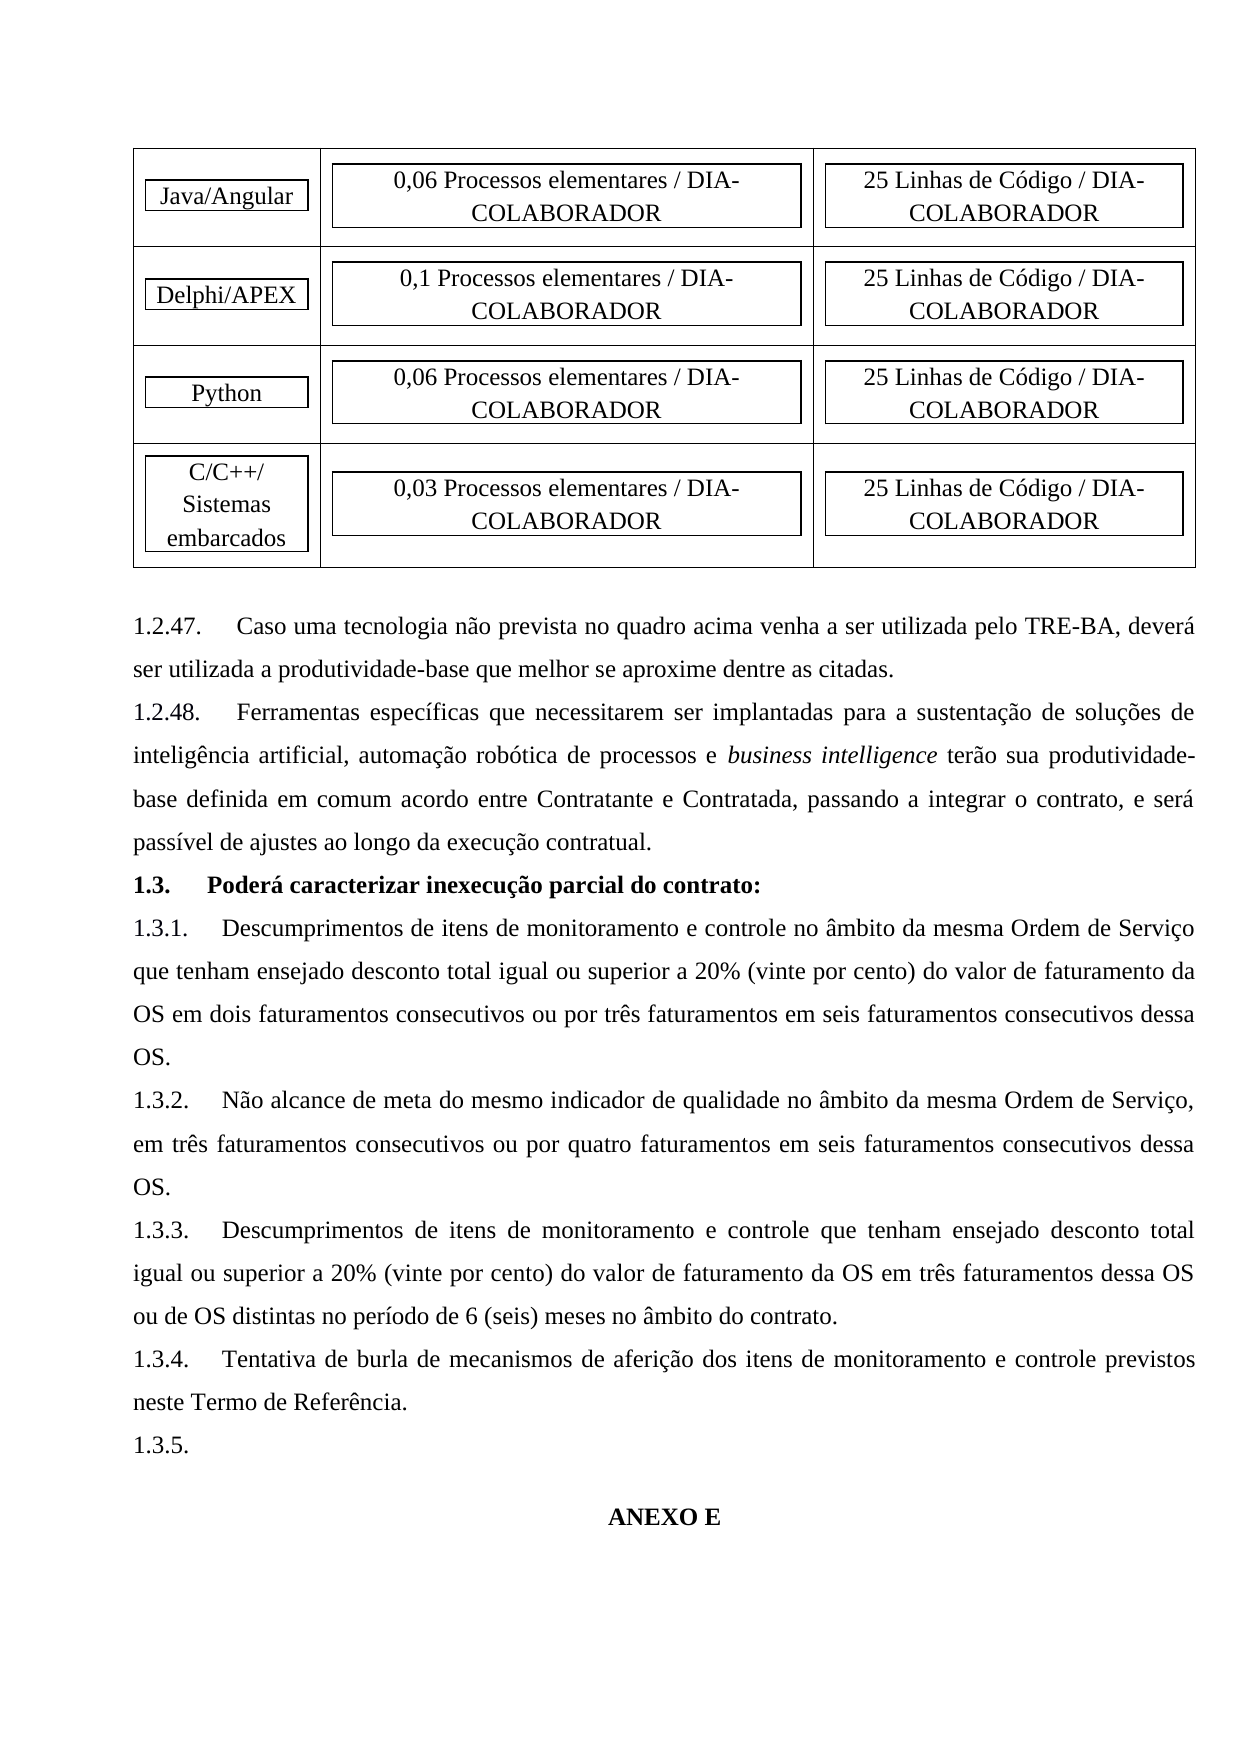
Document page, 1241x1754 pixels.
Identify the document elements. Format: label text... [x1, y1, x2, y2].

table_cell 25 Linhas de Código / DIA-COLABORADOR [814, 444, 1195, 567]
list Ferramentas específicas que necessitarem ser implantadas para a sustentação de soluções de inteligência artificial, automação robótica de processos e business intelligence terão sua produtividade-base definida em comum acordo entre Contratante e Contratada, passando a integrar o contrato, e será passível de ajustes ao longo da execução contratual. [133, 697, 1196, 856]
list Descumprimentos de itens de monitoramento e controle no âmbito da mesma Ordem de Serviço que tenham ensejado desconto total igual ou superior a 20% (vinte por cento) do valor de faturamento da OS em dois faturamentos consecutivos ou por três faturamentos em seis faturamentos consecutivos dessa OS. [133, 913, 1196, 1071]
table_cell 0,1 Processos elementares / DIA-COLABORADOR [321, 247, 813, 344]
list Descumprimentos de itens de monitoramento e controle que tenham ensejado desconto total igual ou superior a 20% (vinte por cento) do valor de faturamento da OS em três faturamentos dessa OS ou de OS distintas no período de 6 (seis) meses no âmbito do contrato. [133, 1215, 1196, 1330]
table_cell C/C++/Sistemas embarcados [134, 444, 320, 567]
list Caso uma tecnologia não prevista no quadro acima venha a ser utilizada pelo TRE-BA, deverá ser utilizada a produtividade-base que melhor se aproxime dentre as citadas. [133, 611, 1196, 683]
table_cell 25 Linhas de Código / DIA-COLABORADOR [814, 149, 1195, 246]
table_cell 25 Linhas de Código / DIA-COLABORADOR [814, 247, 1195, 344]
list Tentativa de burla de mecanismos de aferição dos itens de monitoramento e controle previstos neste Termo de Referência. [133, 1344, 1196, 1416]
table_cell 0,06 Processos elementares / DIA-COLABORADOR [321, 346, 813, 443]
text ANEXO E [133, 1502, 1196, 1531]
table_cell Java/Angular [134, 149, 320, 246]
table_cell Delphi/APEX [134, 247, 320, 344]
table_cell Python [134, 346, 320, 443]
list Não alcance de meta do mesmo indicador de qualidade no âmbito da mesma Ordem de Serviço, em três faturamentos consecutivos ou por quatro faturamentos em seis faturamentos consecutivos dessa OS. [133, 1086, 1196, 1201]
list Poderá caracterizar inexecução parcial do contrato: [133, 870, 1196, 899]
table_cell 25 Linhas de Código / DIA-COLABORADOR [814, 346, 1195, 443]
table_cell 0,06 Processos elementares / DIA-COLABORADOR [321, 149, 813, 246]
table_cell 0,03 Processos elementares / DIA-COLABORADOR [321, 444, 813, 567]
